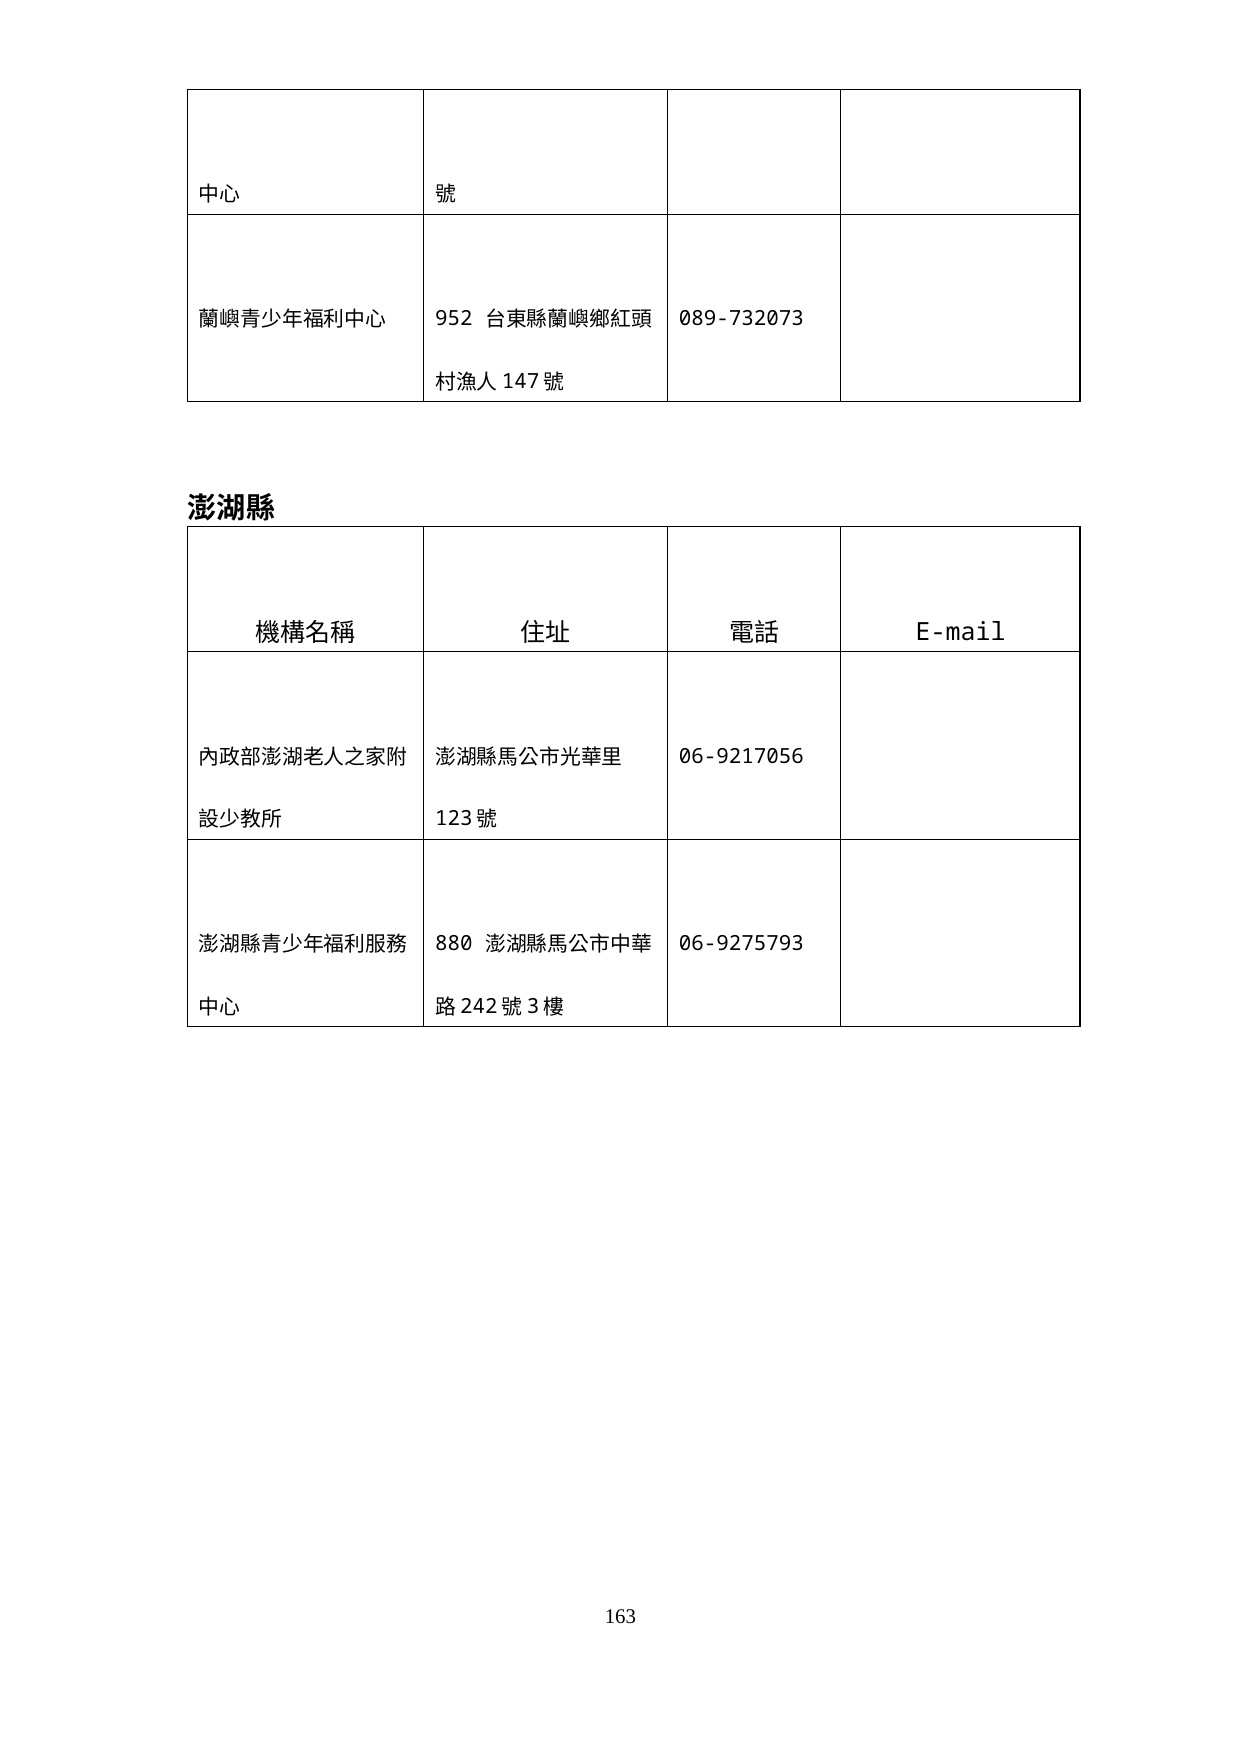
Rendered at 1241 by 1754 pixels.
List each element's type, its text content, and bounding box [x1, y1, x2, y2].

table_cell [841, 215, 1079, 401]
text 澎湖縣 [187, 464, 1053, 526]
table_header 電話 [668, 527, 840, 651]
table_cell 澎湖縣馬公市光華里123號 [424, 652, 667, 839]
table_cell 澎湖縣青少年福利服務中心 [188, 840, 423, 1026]
table_cell 號 [424, 90, 667, 214]
table_cell [841, 652, 1079, 839]
table_cell [841, 840, 1079, 1026]
table_cell [841, 90, 1079, 214]
table_cell 內政部澎湖老人之家附設少教所 [188, 652, 423, 839]
table_cell 06-9217056 [668, 652, 840, 839]
table_cell 952 台東縣蘭嶼鄉紅頭村漁人147號 [424, 215, 667, 401]
table_cell 089-732073 [668, 215, 840, 401]
table_cell 蘭嶼青少年福利中心 [188, 215, 423, 401]
table_cell 880 澎湖縣馬公市中華路242號3樓 [424, 840, 667, 1026]
table_header E-mail [841, 527, 1079, 651]
table_cell 06-9275793 [668, 840, 840, 1026]
table_header 機構名稱 [188, 527, 423, 651]
table_header 住址 [424, 527, 667, 651]
table_cell 中心 [188, 90, 423, 214]
table_cell [668, 90, 840, 214]
